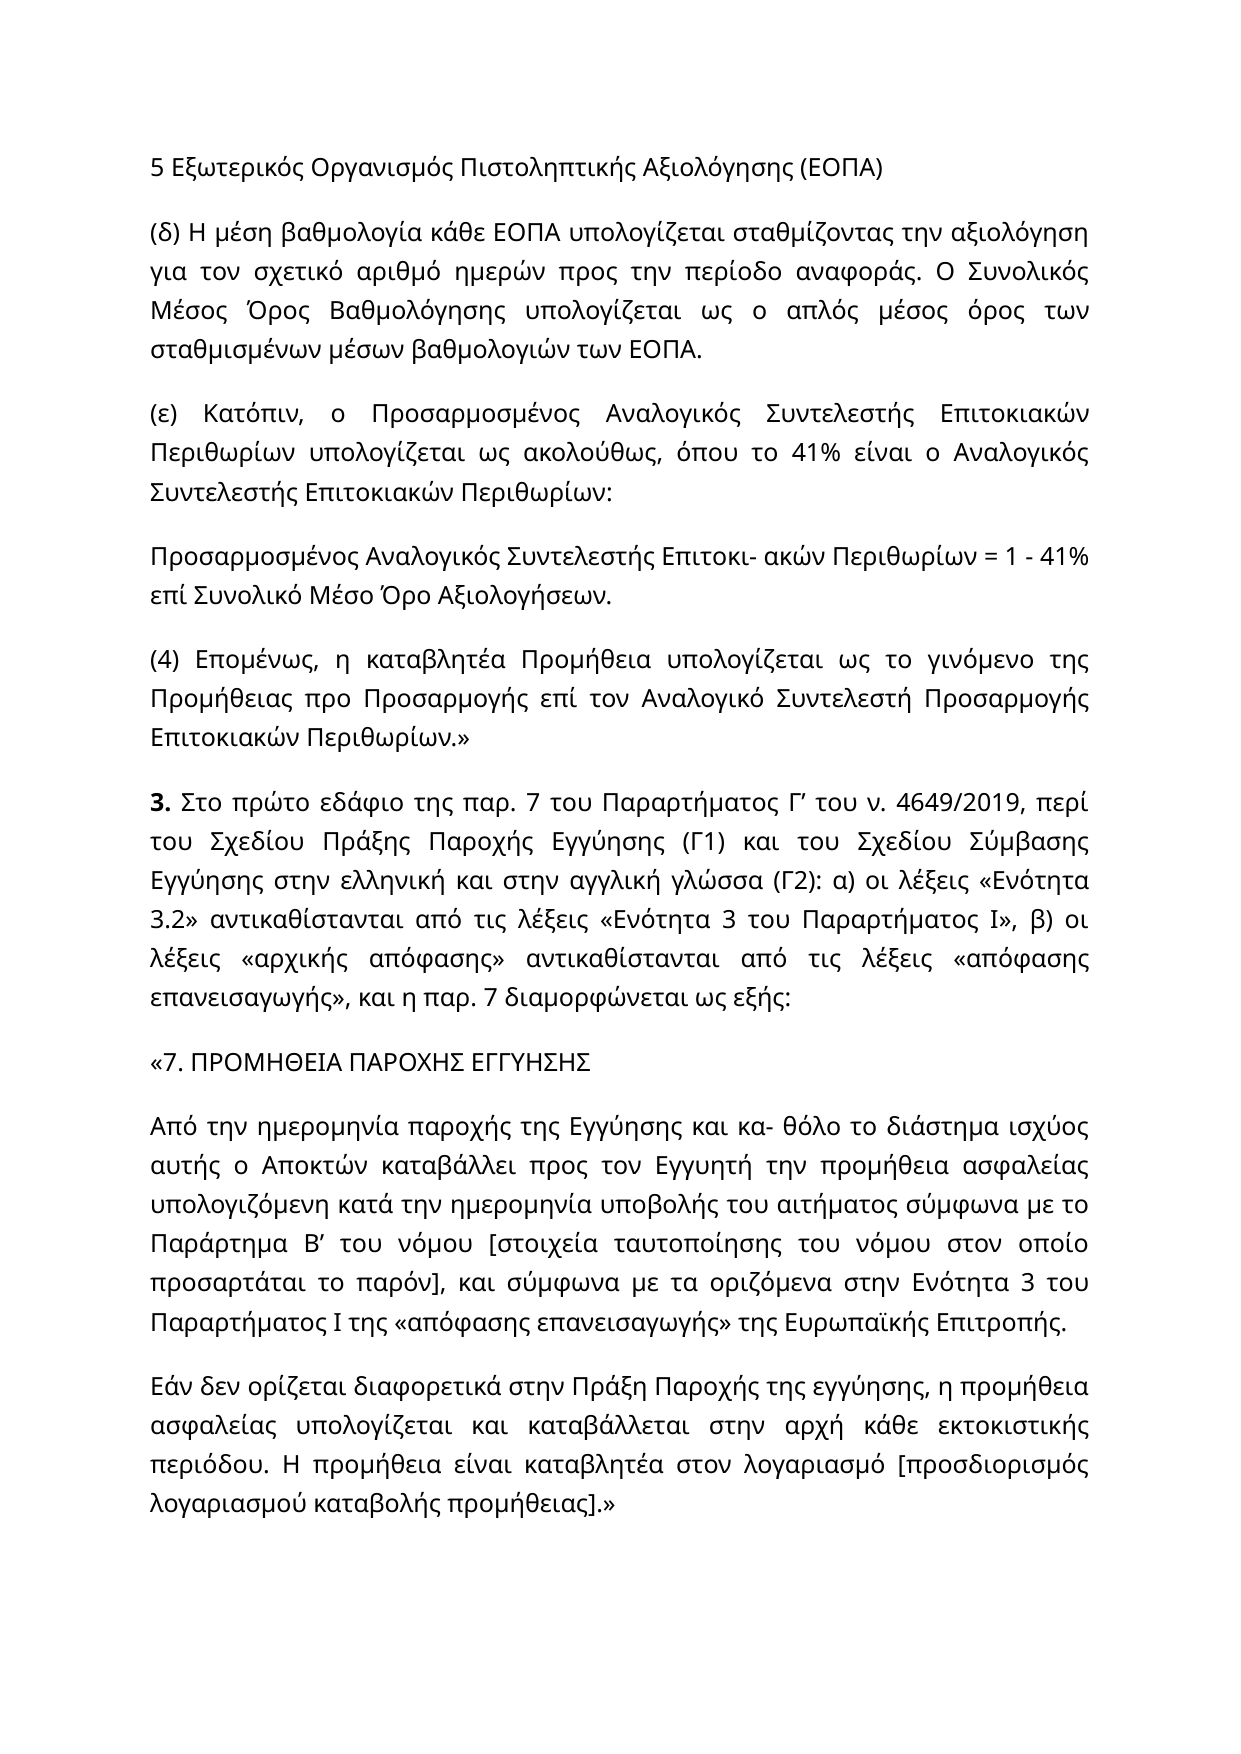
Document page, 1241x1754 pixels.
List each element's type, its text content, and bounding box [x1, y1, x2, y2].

text Προσαρμοσμένος Αναλογικός Συντελεστής Επιτοκι- ακών Περιθωρίων = 1 - 41% επί Συνολικό Μέσο Όρο Αξιολογήσεων. [150, 538, 1090, 612]
text 3. Στο πρώτο εδάφιο της παρ. 7 του Παραρτήματος Γ’ του ν. 4649/2019, περί του Σχεδίου Πράξης Παροχής Εγγύησης (Γ1) και του Σχεδίου Σύμβασης Εγγύησης στην ελληνική και στην αγγλική γλώσσα (Γ2): α) οι λέξεις «Ενότητα 3.2» αντικαθίστανται από τις λέξεις «Ενότητα 3 του Παραρτήματος I», β) οι λέξεις «αρχικής απόφασης» αντικαθίστανται από τις λέξεις «απόφασης επανεισαγωγής», και η παρ. 7 διαμορφώνεται ως εξής: [150, 784, 1090, 1014]
text (ε) Κατόπιν, ο Προσαρμοσμένος Αναλογικός Συντελεστής Επιτοκιακών Περιθωρίων υπολογίζεται ως ακολούθως, όπου το 41% είναι ο Αναλογικός Συντελεστής Επιτοκιακών Περιθωρίων: [150, 396, 1090, 508]
text (4) Επομένως, η καταβλητέα Προμήθεια υπολογίζεται ως το γινόμενο της Προμήθειας προ Προσαρμογής επί τον Αναλογικό Συντελεστή Προσαρμογής Επιτοκιακών Περιθωρίων.» [150, 642, 1090, 754]
text 5 Εξωτερικός Οργανισμός Πιστοληπτικής Αξιολόγησης (ΕΟΠΑ) [150, 150, 1090, 184]
text Από την ημερομηνία παροχής της Εγγύησης και κα- θόλο το διάστημα ισχύος αυτής ο Αποκτών καταβάλλει προς τον Εγγυητή την προμήθεια ασφαλείας υπολογιζόμενη κατά την ημερομηνία υποβολής του αιτήματος σύμφωνα με το Παράρτημα Β’ του νόμου [στοιχεία ταυτοποίησης του νόμου στον οποίο προσαρτάται το παρόν], και σύμφωνα με τα οριζόμενα στην Ενότητα 3 του Παραρτήματος Ι της «απόφασης επανεισαγωγής» της Ευρωπαϊκής Επιτροπής. [150, 1108, 1090, 1338]
text Εάν δεν ορίζεται διαφορετικά στην Πράξη Παροχής της εγγύησης, η προμήθεια ασφαλείας υπολογίζεται και καταβάλλεται στην αρχή κάθε εκτοκιστικής περιόδου. Η προμήθεια είναι καταβλητέα στον λογαριασμό [προσδιορισμός λογαριασμού καταβολής προμήθειας].» [150, 1368, 1090, 1520]
text (δ) Η μέση βαθμολογία κάθε ΕΟΠΑ υπολογίζεται σταθμίζοντας την αξιολόγηση για τον σχετικό αριθμό ημερών προς την περίοδο αναφοράς. Ο Συνολικός Μέσος Όρος Βαθμολόγησης υπολογίζεται ως ο απλός μέσος όρος των σταθμισμένων μέσων βαθμολογιών των ΕΟΠΑ. [150, 214, 1090, 366]
text «7. ΠΡΟΜΗΘΕΙΑ ΠΑΡΟΧΗΣ ΕΓΓΥΗΣΗΣ [150, 1044, 1090, 1078]
